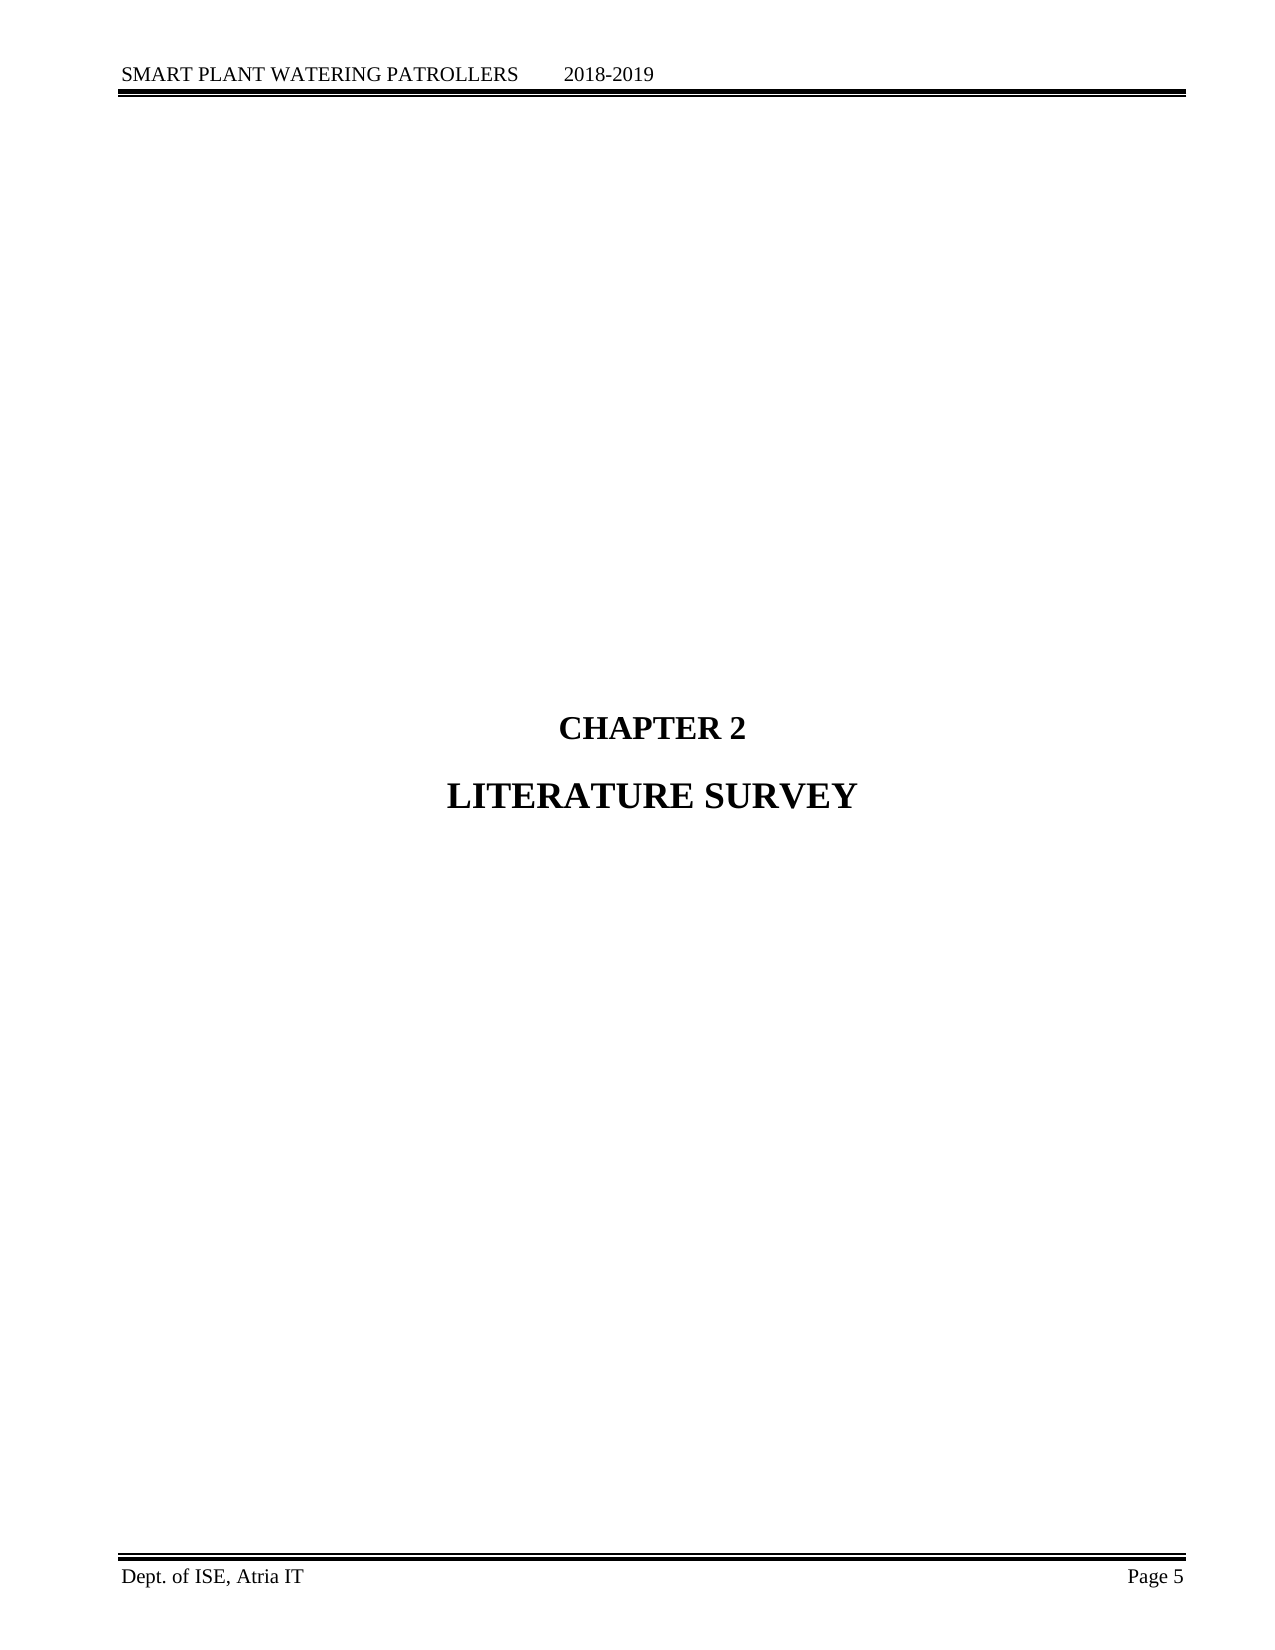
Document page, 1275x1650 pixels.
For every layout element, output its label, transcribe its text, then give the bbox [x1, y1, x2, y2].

text LITERATURE SURVEY [118, 773, 1186, 816]
text Chapter 2 [118, 708, 1186, 746]
